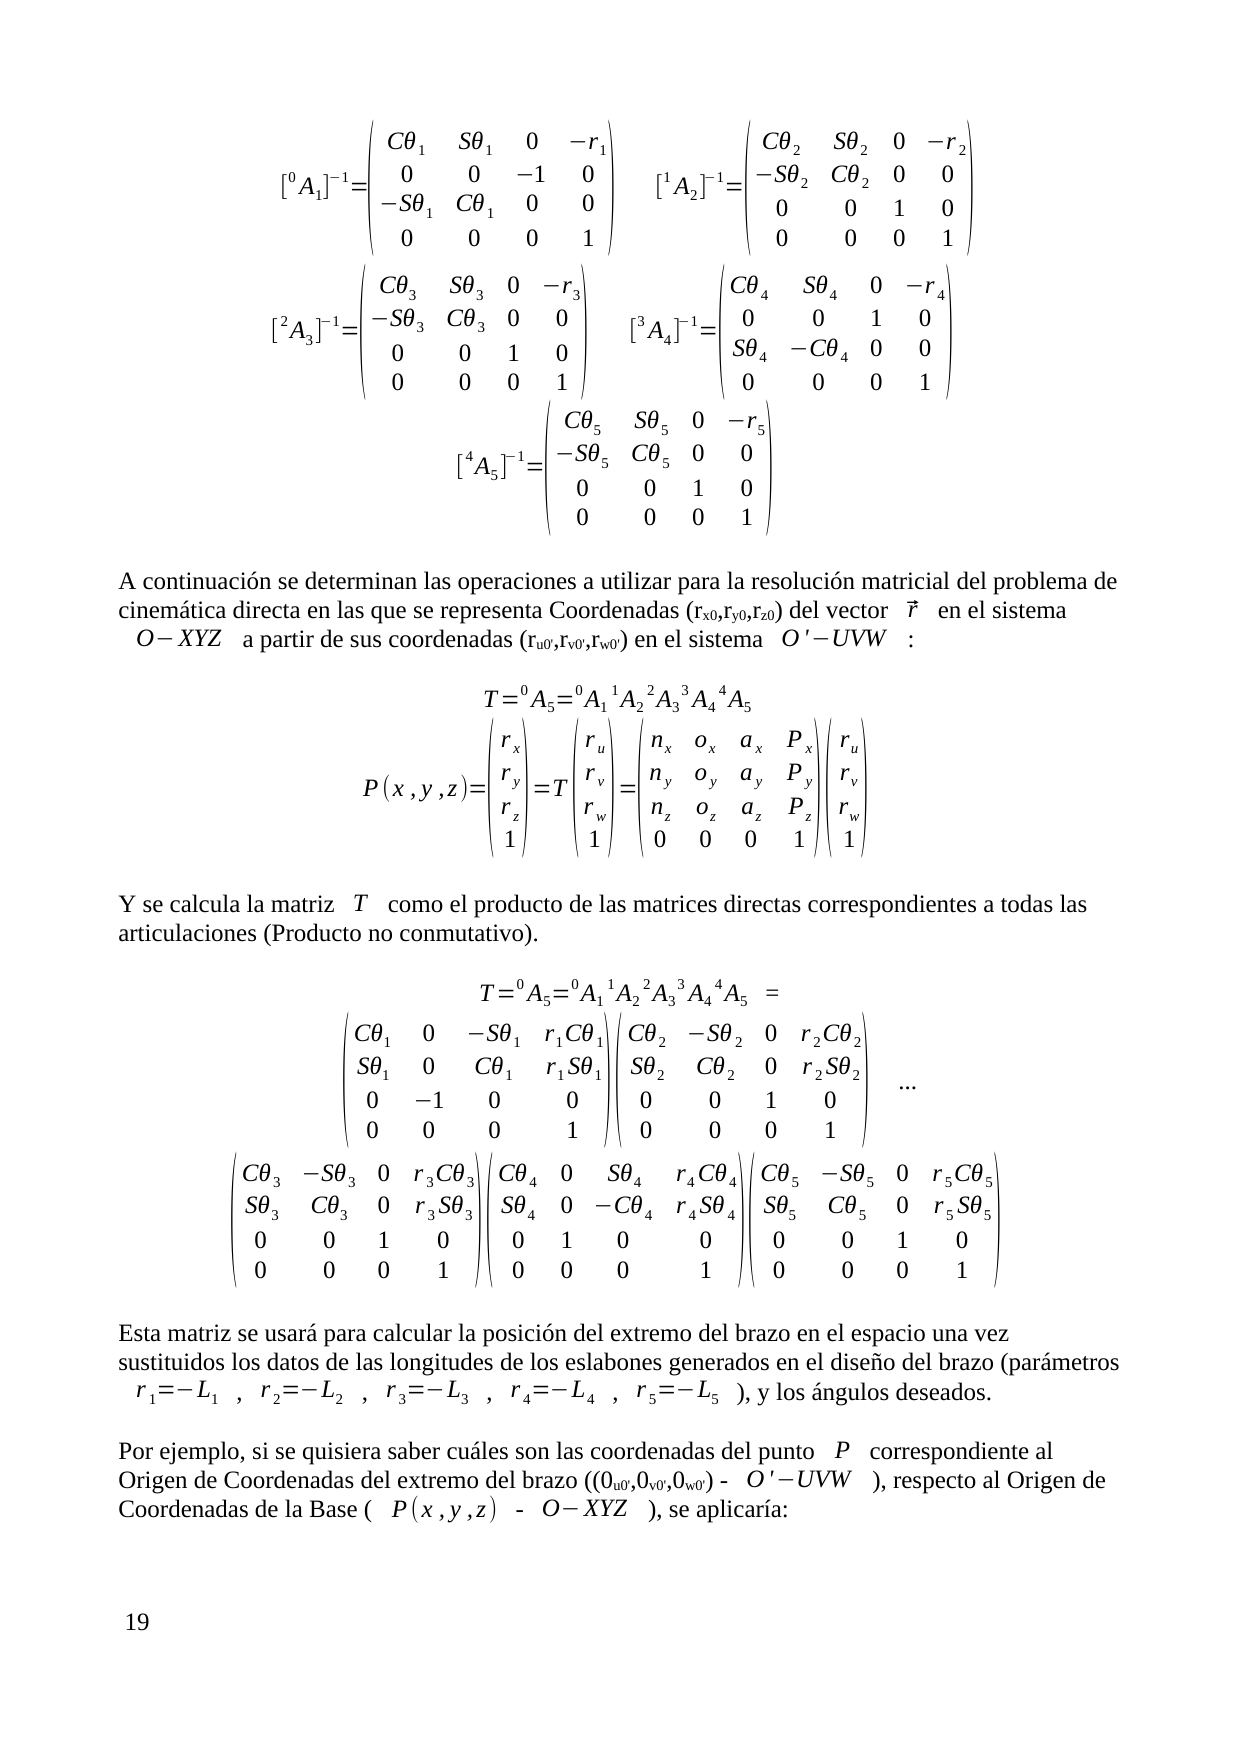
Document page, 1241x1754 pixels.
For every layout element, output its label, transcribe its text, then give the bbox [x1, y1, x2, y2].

text = [118, 975, 1122, 1010]
text ... [118, 1010, 1122, 1150]
text A continuación se determinan las operaciones a utilizar para la resolución matricial del problema de cinemática directa en las que se representa Coordenadas (rx0,ry0,rz0) del vectoren el sistemaa partir de sus coordenadas (ru0',rv0',rw0') en el sistema: [118, 566, 1122, 652]
text Por ejemplo, si se quisiera saber cuáles son las coordenadas del puntocorrespondiente al Origen de Coordenadas del extremo del brazo ((0u0',0v0',0w0') -), respecto al Origen de Coordenadas de la Base (-), se aplicaría: [118, 1436, 1122, 1524]
text Esta matriz se usará para calcular la posición del extremo del brazo en el espacio una vez sustituidos los datos de las longitudes de los eslabones generados en el diseño del brazo (parámetros ,,,,), y los ángulos deseados. [118, 1318, 1122, 1407]
text Y se calcula la matrizcomo el producto de las matrices directas correspondientes a todas las articulaciones (Producto no conmutativo). [118, 889, 1122, 946]
